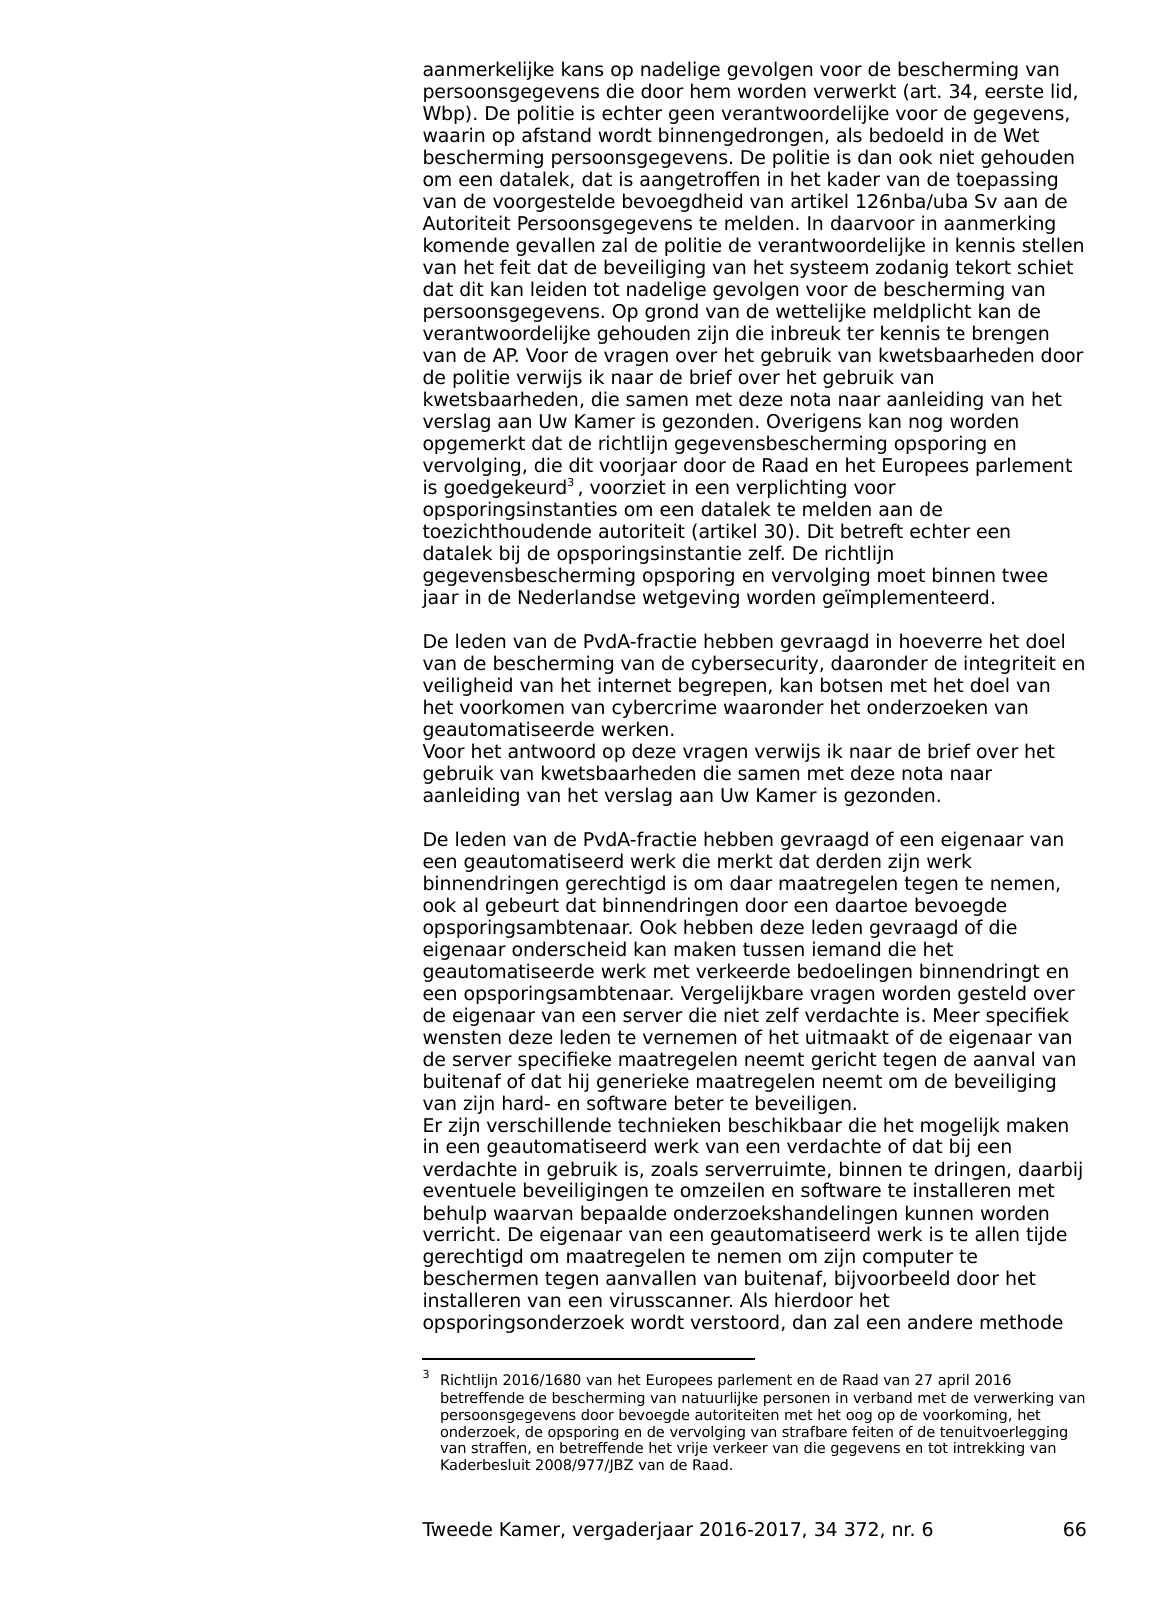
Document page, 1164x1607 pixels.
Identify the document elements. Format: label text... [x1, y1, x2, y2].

text De leden van de PvdA-fractie hebben gevraagd of een eigenaar van een geautomatiseerd werk die merkt dat derden zijn werk binnendringen gerechtigd is om daar maatregelen tegen te nemen, ook al gebeurt dat binnendringen door een daartoe bevoegde opsporingsambtenaar. Ook hebben deze leden gevraagd of die eigenaar onderscheid kan maken tussen iemand die het geautomatiseerde werk met verkeerde bedoelingen binnendringt en een opsporingsambtenaar. Vergelijkbare vragen worden gesteld over de eigenaar van een server die niet zelf verdachte is. Meer specifiek wensten deze leden te vernemen of het uitmaakt of de eigenaar van de server specifieke maatregelen neemt gericht tegen de aanval van buitenaf of dat hij generieke maatregelen neemt om de beveiliging van zijn hard- en software beter te beveiligen. [422, 829, 1087, 1114]
text Voor het antwoord op deze vragen verwijs ik naar de brief over het gebruik van kwetsbaarheden die samen met deze nota naar aanleiding van het verslag aan Uw Kamer is gezonden. [422, 741, 1087, 807]
text Richtlijn 2016/1680 van het Europees parlement en de Raad van 27 april 2016 betreffende de bescherming van natuurlijke personen in verband met de verwerking van persoonsgegevens door bevoegde autoriteiten met het oog op de voorkoming, het onderzoek, de opsporing en de vervolging van strafbare feiten of de tenuitvoerlegging van straffen, en betreffende het vrije verkeer van die gegevens en tot intrekking van Kaderbesluit 2008/977/JBZ van de Raad. [422, 1368, 1087, 1474]
text De leden van de PvdA-fractie hebben gevraagd in hoeverre het doel van de bescherming van de cybersecurity, daaronder de integriteit en veiligheid van het internet begrepen, kan botsen met het doel van het voorkomen van cybercrime waaronder het onderzoeken van geautomatiseerde werken. [422, 631, 1087, 741]
text aanmerkelijke kans op nadelige gevolgen voor de bescherming van persoonsgegevens die door hem worden verwerkt (art. 34, eerste lid, Wbp). De politie is echter geen verantwoordelijke voor de gegevens, waarin op afstand wordt binnengedrongen, als bedoeld in de Wet bescherming persoonsgegevens. De politie is dan ook niet gehouden om een datalek, dat is aangetroffen in het kader van de toepassing van de voorgestelde bevoegdheid van artikel 126nba/uba Sv aan de Autoriteit Persoonsgegevens te melden. In daarvoor in aanmerking komende gevallen zal de politie de verantwoordelijke in kennis stellen van het feit dat de beveiliging van het systeem zodanig tekort schiet dat dit kan leiden tot nadelige gevolgen voor de bescherming van persoonsgegevens. Op grond van de wettelijke meldplicht kan de verantwoordelijke gehouden zijn die inbreuk ter kennis te brengen van de AP. Voor de vragen over het gebruik van kwetsbaarheden door de politie verwijs ik naar de brief over het gebruik van kwetsbaarheden, die samen met deze nota naar aanleiding van het verslag aan Uw Kamer is gezonden. Overigens kan nog worden opgemerkt dat de richtlijn gegevensbescherming opsporing en vervolging, die dit voorjaar door de Raad en het Europees parlement is goedgekeurd, voorziet in een verplichting voor opsporingsinstanties om een datalek te melden aan de toezichthoudende autoriteit (artikel 30). Dit betreft echter een datalek bij de opsporingsinstantie zelf. De richtlijn gegevensbescherming opsporing en vervolging moet binnen twee jaar in de Nederlandse wetgeving worden geïmplementeerd. [422, 59, 1087, 608]
text Er zijn verschillende technieken beschikbaar die het mogelijk maken in een geautomatiseerd werk van een verdachte of dat bij een verdachte in gebruik is, zoals serverruimte, binnen te dringen, daarbij eventuele beveiligingen te omzeilen en software te installeren met behulp waarvan bepaalde onderzoekshandelingen kunnen worden verricht. De eigenaar van een geautomatiseerd werk is te allen tijde gerechtigd om maatregelen te nemen om zijn computer te beschermen tegen aanvallen van buitenaf, bijvoorbeeld door het installeren van een virusscanner. Als hierdoor het opsporingsonderzoek wordt verstoord, dan zal een andere methode [422, 1114, 1087, 1334]
